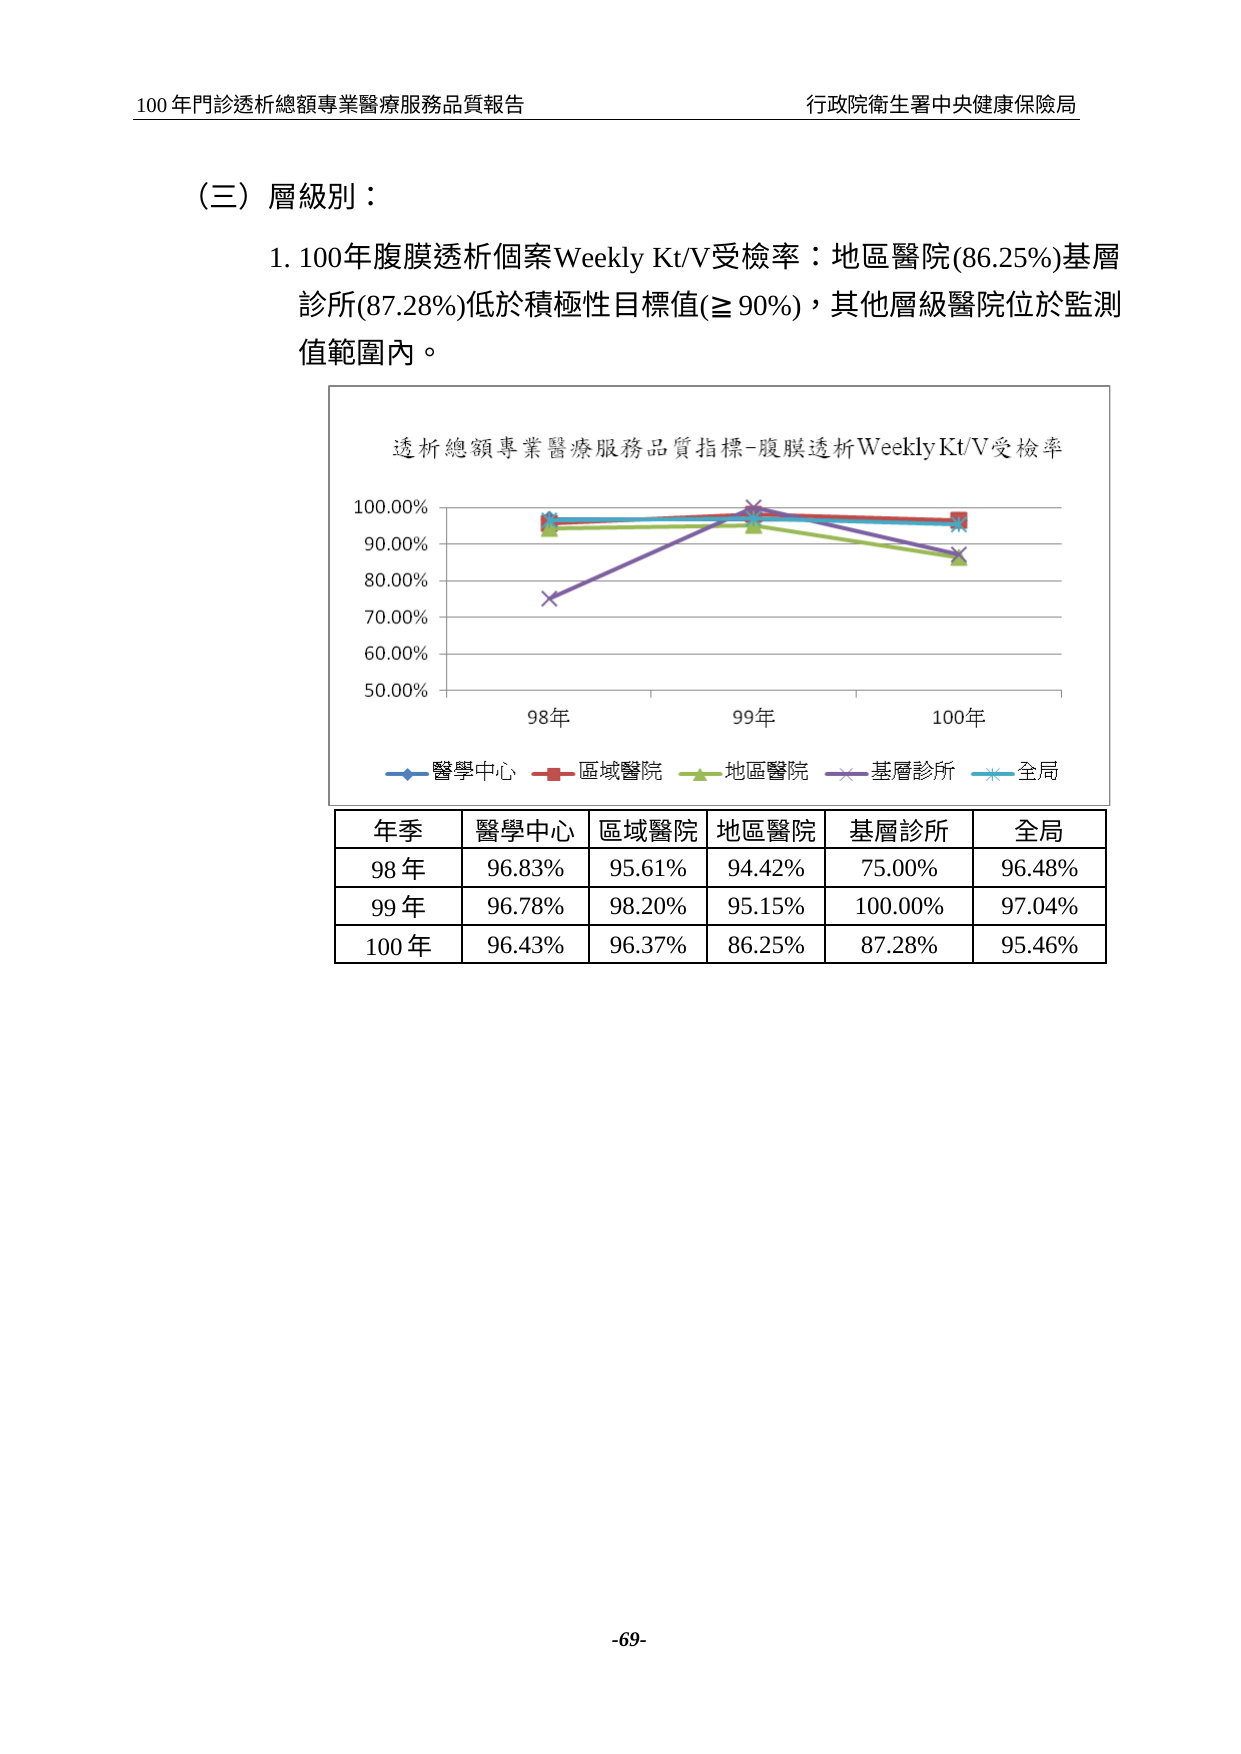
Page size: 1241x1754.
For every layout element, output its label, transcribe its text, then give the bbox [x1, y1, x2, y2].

list 層級別： [180, 169, 1122, 217]
table_cell 95.15% [708, 888, 824, 924]
table_cell 96.37% [590, 926, 706, 962]
table_header 全局 [974, 811, 1105, 847]
table_cell 96.83% [463, 849, 588, 886]
table_header 區域醫院 [590, 811, 706, 847]
table_cell 98年 [336, 849, 461, 886]
table_cell 97.04% [974, 888, 1105, 924]
table_cell 96.78% [463, 888, 588, 924]
table_cell 95.61% [590, 849, 706, 886]
table_header 地區醫院 [708, 811, 824, 847]
table_header 年季 [336, 811, 461, 847]
table_cell 100.00% [826, 888, 972, 924]
table_cell 100年 [336, 926, 461, 962]
list 100年腹膜透析個案Weekly Kt/V受檢率：地區醫院(86.25%)基層診所(87.28%)低於積極性目標值(≧90%)，其他層級醫院位於監測值範圍內。 [269, 229, 1122, 373]
table_cell 75.00% [826, 849, 972, 886]
table_cell 86.25% [708, 926, 824, 962]
table_cell 87.28% [826, 926, 972, 962]
table_cell 99年 [336, 888, 461, 924]
table_header 基層診所 [826, 811, 972, 847]
table_cell 96.48% [974, 849, 1105, 886]
table_cell 98.20% [590, 888, 706, 924]
table_cell 94.42% [708, 849, 824, 886]
table_cell 95.46% [974, 926, 1105, 962]
picture [327, 385, 1111, 806]
table_header 醫學中心 [463, 811, 588, 847]
table_cell 96.43% [463, 926, 588, 962]
